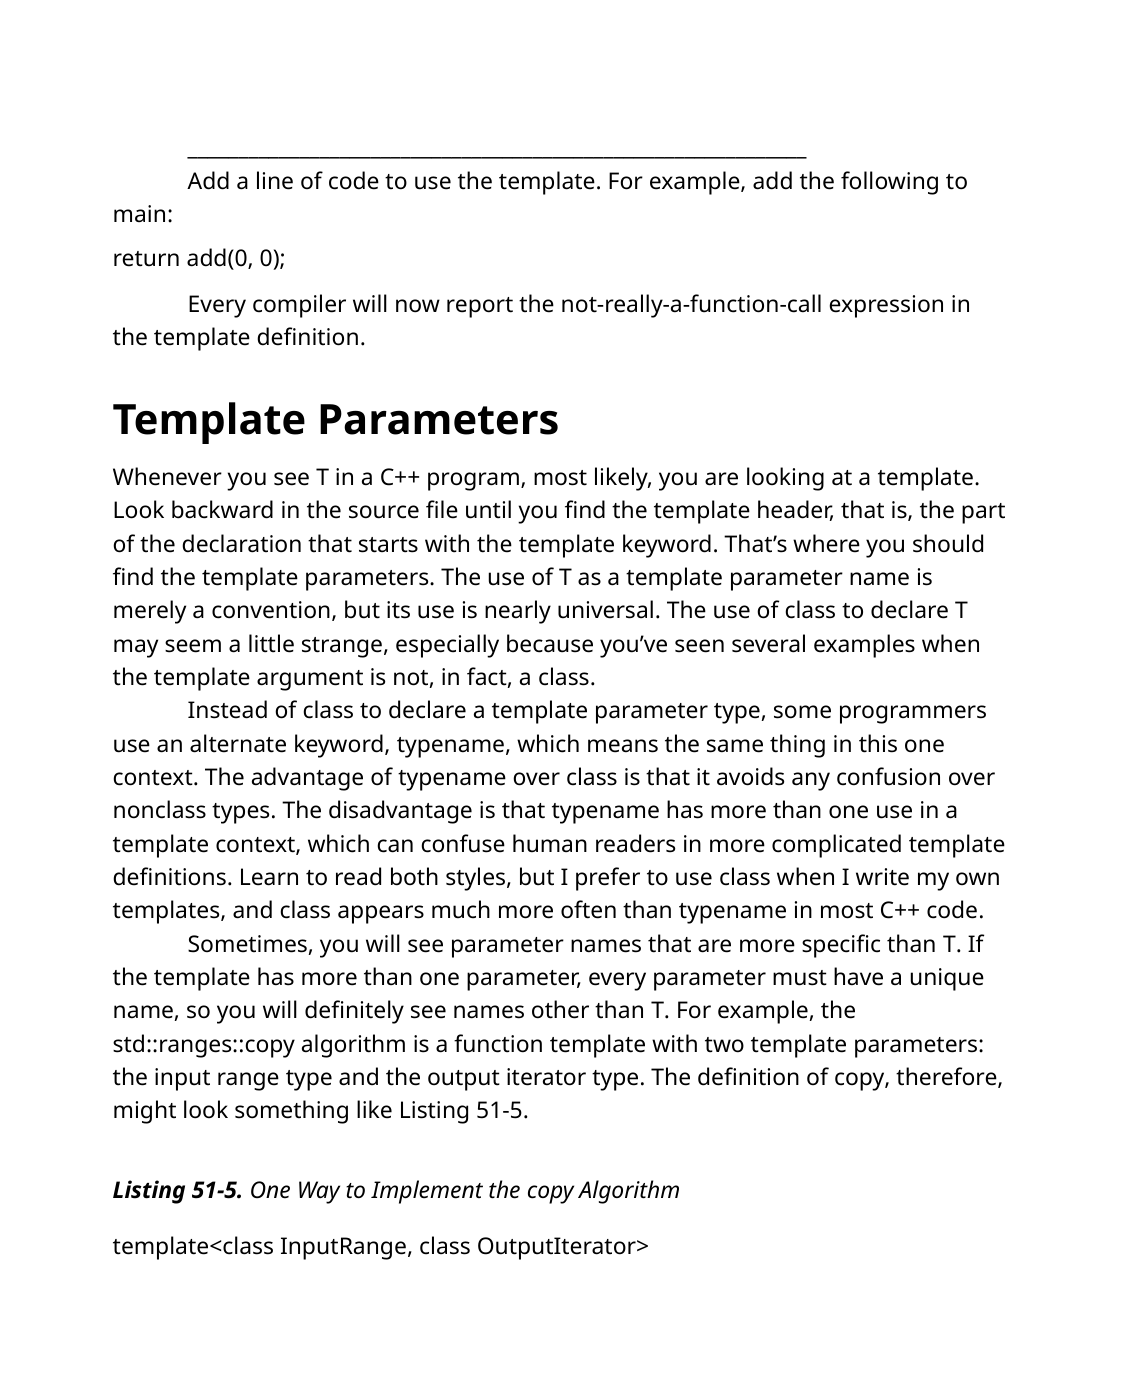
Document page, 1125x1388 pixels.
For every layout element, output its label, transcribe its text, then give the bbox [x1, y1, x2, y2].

text Instead of class to declare a template parameter type, some programmers use an alternate keyword, typename, which means the same thing in this one context. The advantage of typename over class is that it avoids any confusion over nonclass types. The disadvantage is that typename has more than one use in a template context, which can confuse human readers in more complicated template definitions. Learn to read both styles, but I prefer to use class when I write my own templates, and class appears much more often than typename in most C++ code. [112, 692, 1012, 926]
text Sometimes, you will see parameter names that are more specific than T. If the template has more than one parameter, every parameter must have a unique name, so you will definitely see names other than T. For example, the std::ranges::copy algorithm is a function template with two template parameters: the input range type and the output iterator type. The definition of copy, therefore, might look something like Listing 51-5. [112, 926, 1012, 1126]
text Add a line of code to use the template. For example, add the following to main: [112, 163, 1012, 229]
text return add(0, 0); [112, 242, 1012, 273]
text template<class InputRange, class OutputIterator> [112, 1230, 1012, 1262]
text _____________________________________________________________ [112, 129, 1012, 163]
text Listing 51-5. One Way to Implement the copy Algorithm [112, 1173, 1012, 1205]
text Whenever you see T in a C++ program, most likely, you are looking at a template. Look backward in the source file until you find the template header, that is, the part of the declaration that starts with the template keyword. That’s where you should find the template parameters. The use of T as a template parameter name is merely a convention, but its use is nearly universal. The use of class to declare T may seem a little strange, especially because you’ve seen several examples when the template argument is not, in fact, a class. [112, 459, 1012, 692]
subtitle Template Parameters [112, 390, 1012, 446]
text Every compiler will now report the not-really-a-function-call expression in the template definition. [112, 286, 1012, 352]
